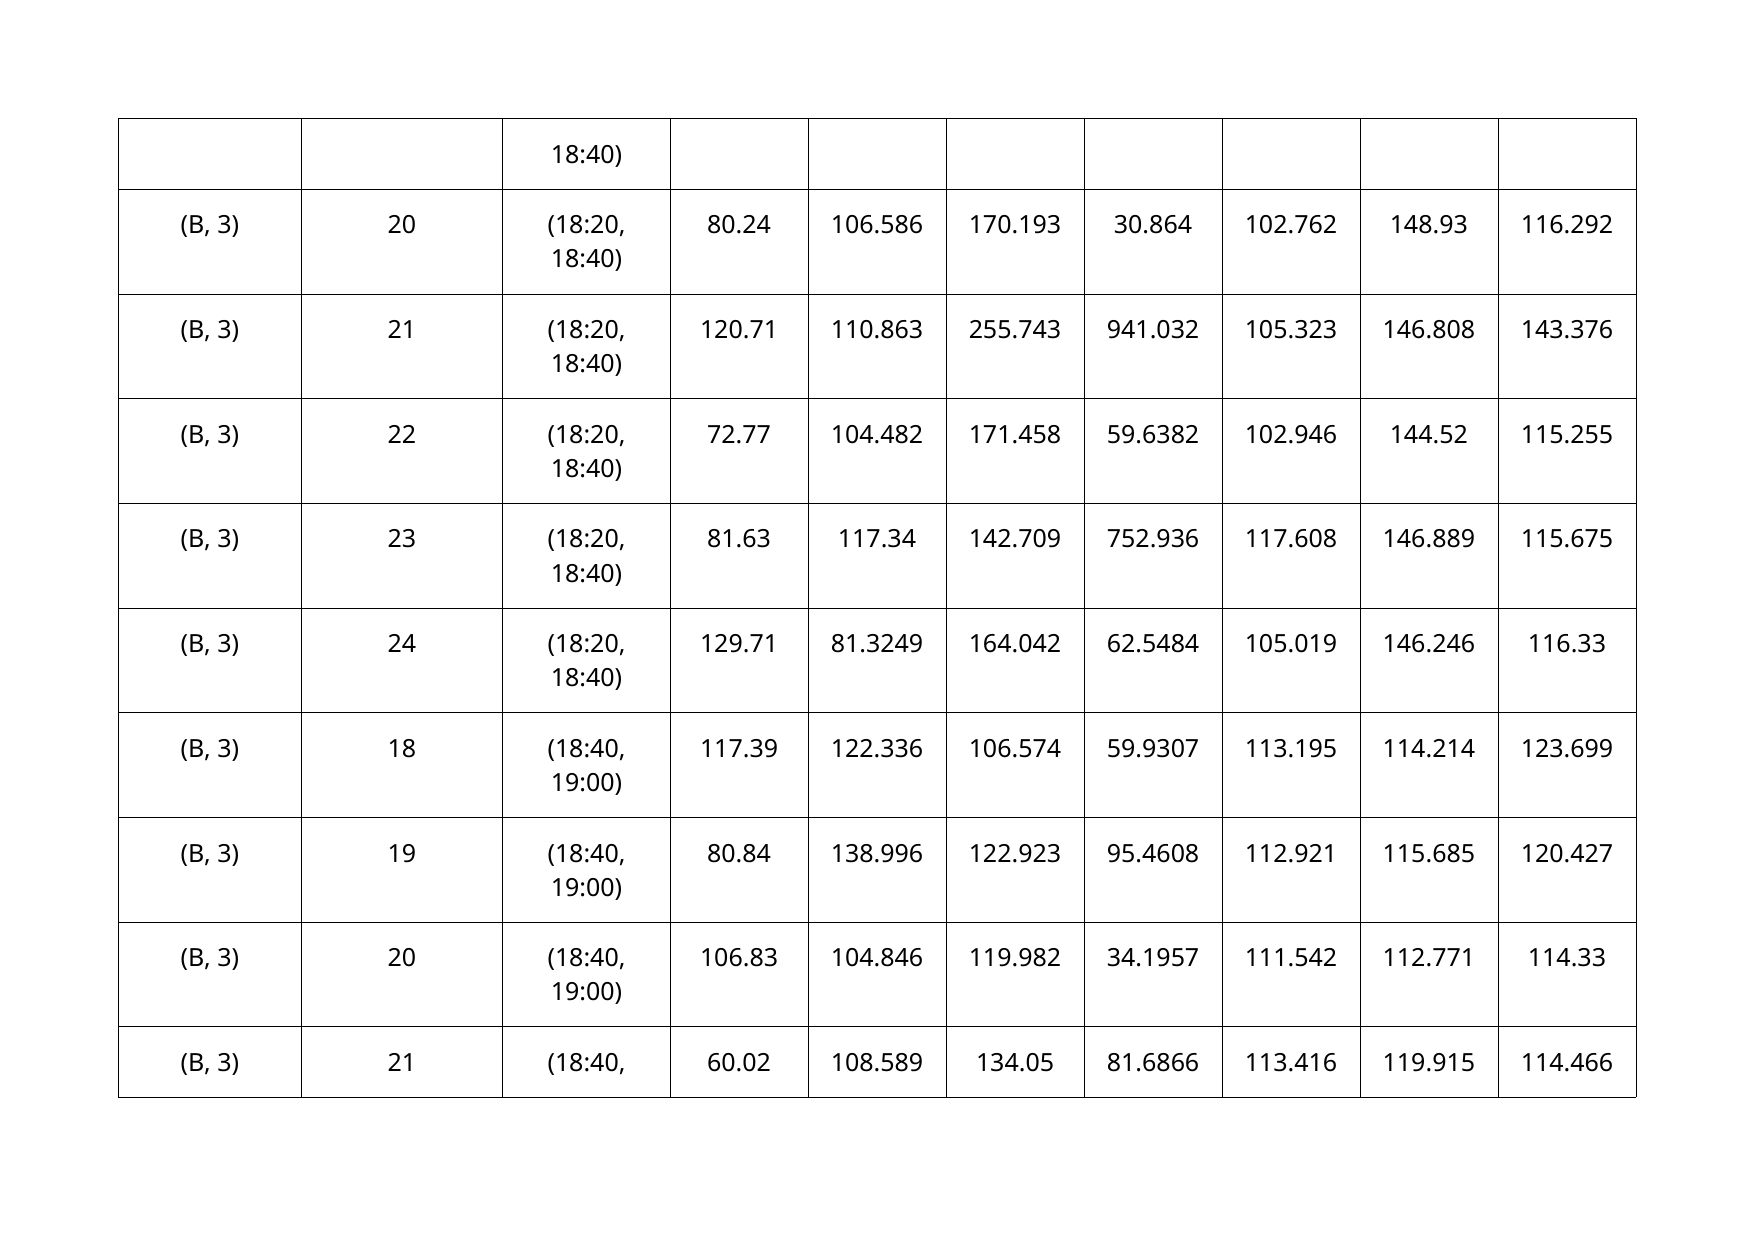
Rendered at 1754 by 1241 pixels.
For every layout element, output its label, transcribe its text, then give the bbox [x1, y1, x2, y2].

table_cell 170.193 [947, 190, 1084, 293]
table_cell 146.808 [1361, 295, 1498, 398]
table_cell [671, 119, 808, 189]
table_cell 144.52 [1361, 399, 1498, 503]
table_cell 117.608 [1223, 504, 1360, 607]
table_cell (B, 3) [119, 399, 301, 503]
table_cell 122.923 [947, 818, 1084, 922]
table_cell (18:40, 19:00) [503, 818, 670, 922]
table_cell 59.6382 [1085, 399, 1222, 503]
table_cell 19 [302, 818, 502, 922]
table_cell 106.574 [947, 713, 1084, 817]
table_cell 102.946 [1223, 399, 1360, 503]
table_cell 81.6866 [1085, 1027, 1222, 1097]
table_cell 59.9307 [1085, 713, 1222, 817]
table_cell 116.292 [1499, 190, 1636, 293]
table_cell 148.93 [1361, 190, 1498, 293]
table_cell 129.71 [671, 609, 808, 712]
table_cell (B, 3) [119, 295, 301, 398]
table_cell 146.246 [1361, 609, 1498, 712]
table_cell 115.685 [1361, 818, 1498, 922]
table_cell 34.1957 [1085, 923, 1222, 1026]
table_cell 24 [302, 609, 502, 712]
table_cell 119.982 [947, 923, 1084, 1026]
table_cell [1223, 119, 1360, 189]
table_cell (18:20, 18:40) [503, 295, 670, 398]
table_cell 106.586 [809, 190, 946, 293]
table_cell 105.323 [1223, 295, 1360, 398]
table_cell 255.743 [947, 295, 1084, 398]
table_cell 23 [302, 504, 502, 607]
table_cell 81.63 [671, 504, 808, 607]
table_cell 117.39 [671, 713, 808, 817]
table_cell 20 [302, 923, 502, 1026]
table_cell 113.416 [1223, 1027, 1360, 1097]
table_cell 143.376 [1499, 295, 1636, 398]
table_cell (18:40, 19:00) [503, 713, 670, 817]
table_cell 80.24 [671, 190, 808, 293]
table_cell 164.042 [947, 609, 1084, 712]
table_cell 81.3249 [809, 609, 946, 712]
table_cell 111.542 [1223, 923, 1360, 1026]
table_cell 112.771 [1361, 923, 1498, 1026]
table_cell (B, 3) [119, 923, 301, 1026]
table_cell 18:40) [503, 119, 670, 189]
table_cell (B, 3) [119, 609, 301, 712]
table_cell 941.032 [1085, 295, 1222, 398]
table_cell (18:20, 18:40) [503, 190, 670, 293]
table_cell 105.019 [1223, 609, 1360, 712]
table_cell [1499, 119, 1636, 189]
table_cell 106.83 [671, 923, 808, 1026]
table_cell (18:40, [503, 1027, 670, 1097]
table_cell [1361, 119, 1498, 189]
table_cell (18:20, 18:40) [503, 609, 670, 712]
table_cell 120.427 [1499, 818, 1636, 922]
table_cell 21 [302, 295, 502, 398]
table_cell 20 [302, 190, 502, 293]
table_cell 752.936 [1085, 504, 1222, 607]
table_cell 142.709 [947, 504, 1084, 607]
table_cell 119.915 [1361, 1027, 1498, 1097]
table_cell 30.864 [1085, 190, 1222, 293]
table_cell (B, 3) [119, 818, 301, 922]
table_cell 104.482 [809, 399, 946, 503]
table_cell (B, 3) [119, 1027, 301, 1097]
table_cell 110.863 [809, 295, 946, 398]
table_cell 120.71 [671, 295, 808, 398]
table_cell 146.889 [1361, 504, 1498, 607]
table_cell 80.84 [671, 818, 808, 922]
table_cell 102.762 [1223, 190, 1360, 293]
table_cell 113.195 [1223, 713, 1360, 817]
table_cell 114.214 [1361, 713, 1498, 817]
table_cell 60.02 [671, 1027, 808, 1097]
table_cell 116.33 [1499, 609, 1636, 712]
table_cell 21 [302, 1027, 502, 1097]
table_cell 112.921 [1223, 818, 1360, 922]
table_cell (B, 3) [119, 190, 301, 293]
table_cell 123.699 [1499, 713, 1636, 817]
table_cell (B, 3) [119, 504, 301, 607]
table_cell 18 [302, 713, 502, 817]
table_cell [1085, 119, 1222, 189]
table_cell 171.458 [947, 399, 1084, 503]
table_cell 114.33 [1499, 923, 1636, 1026]
table_cell (B, 3) [119, 713, 301, 817]
table_cell 115.255 [1499, 399, 1636, 503]
table_cell 115.675 [1499, 504, 1636, 607]
table_cell 134.05 [947, 1027, 1084, 1097]
table_cell [809, 119, 946, 189]
table_cell 114.466 [1499, 1027, 1636, 1097]
table_cell [119, 119, 301, 189]
table_cell 117.34 [809, 504, 946, 607]
table_cell (18:20, 18:40) [503, 504, 670, 607]
table_cell 72.77 [671, 399, 808, 503]
table_cell 122.336 [809, 713, 946, 817]
table_cell (18:20, 18:40) [503, 399, 670, 503]
table_cell 108.589 [809, 1027, 946, 1097]
table_cell 22 [302, 399, 502, 503]
table_cell 104.846 [809, 923, 946, 1026]
table_cell 95.4608 [1085, 818, 1222, 922]
table_cell [302, 119, 502, 189]
table_cell 138.996 [809, 818, 946, 922]
table_cell 62.5484 [1085, 609, 1222, 712]
table_cell [947, 119, 1084, 189]
table_cell (18:40, 19:00) [503, 923, 670, 1026]
